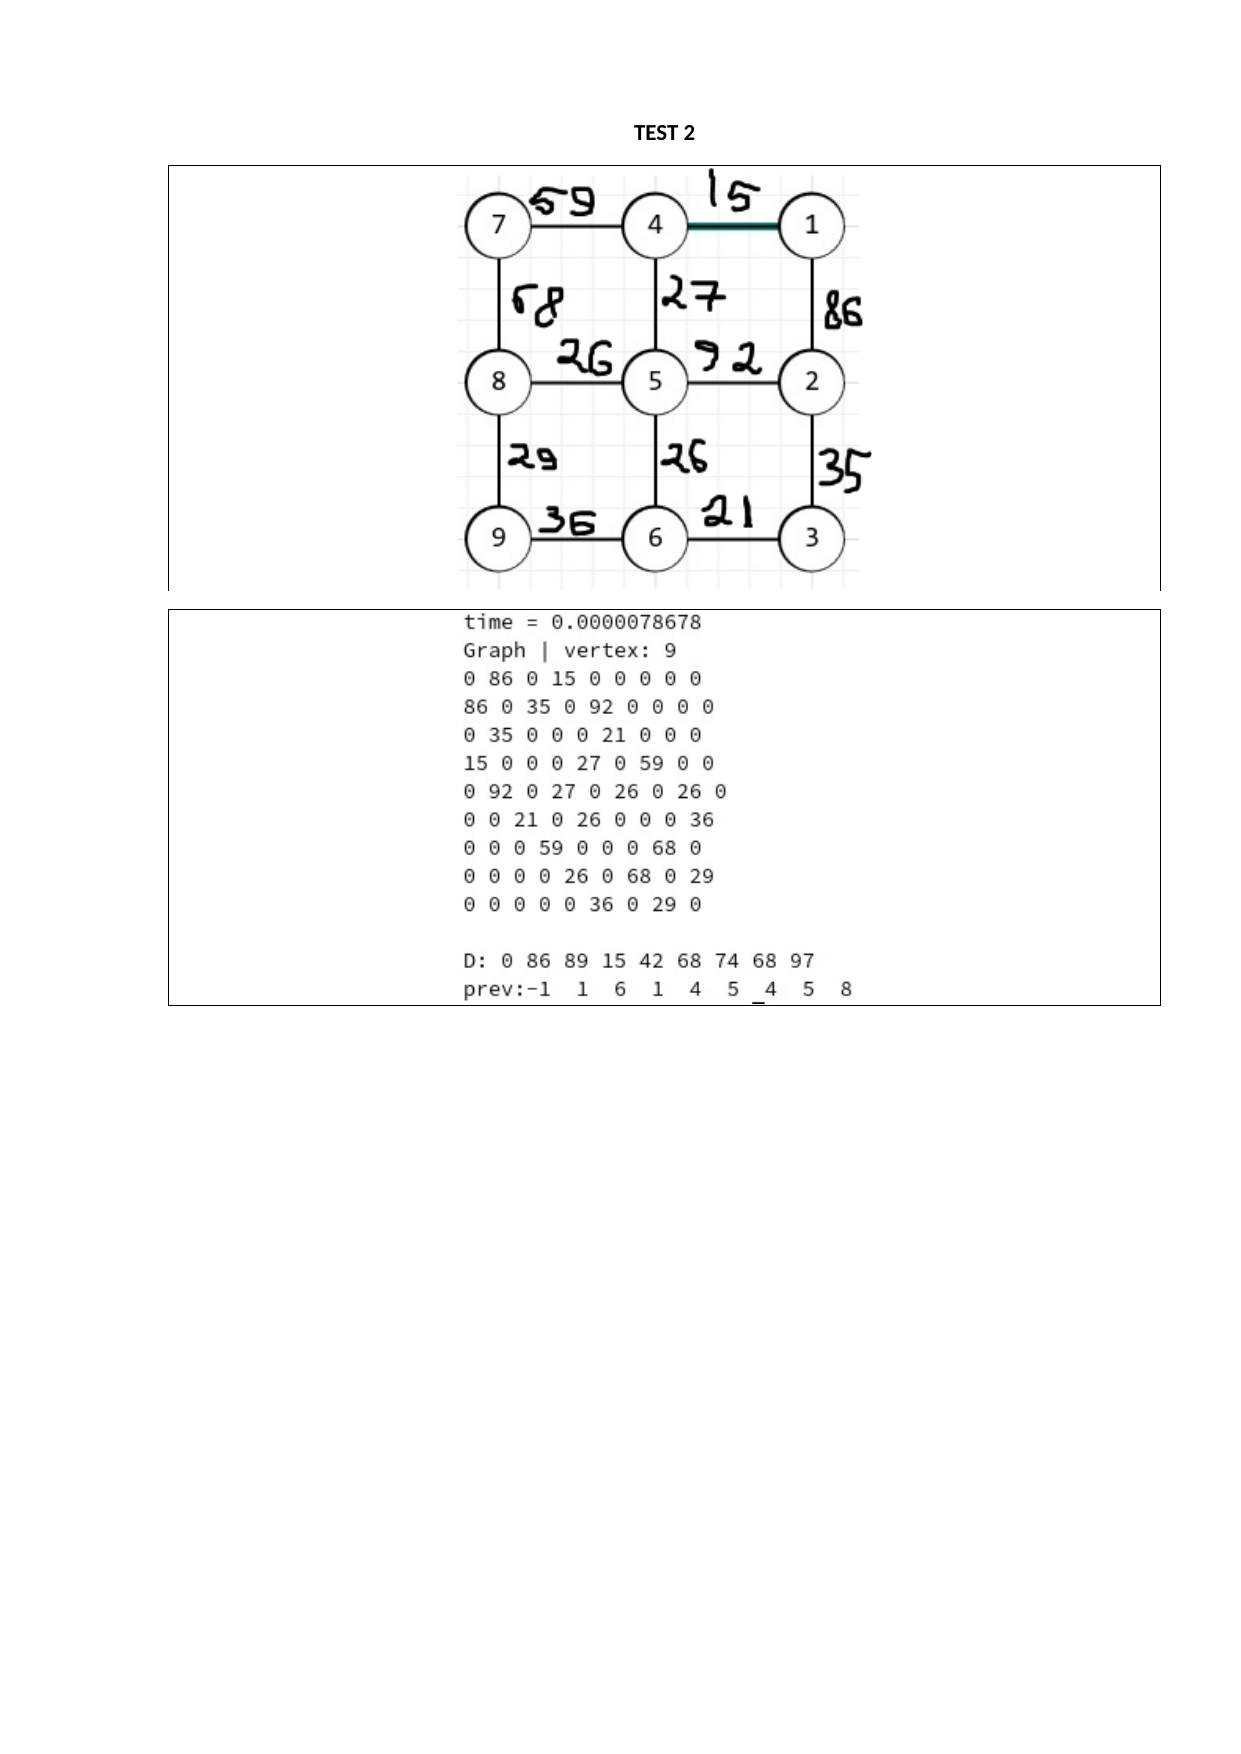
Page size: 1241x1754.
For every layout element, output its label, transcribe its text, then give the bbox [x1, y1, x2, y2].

picture [457, 168, 872, 589]
picture [462, 612, 867, 1004]
text TEST 2 [177, 118, 1152, 146]
